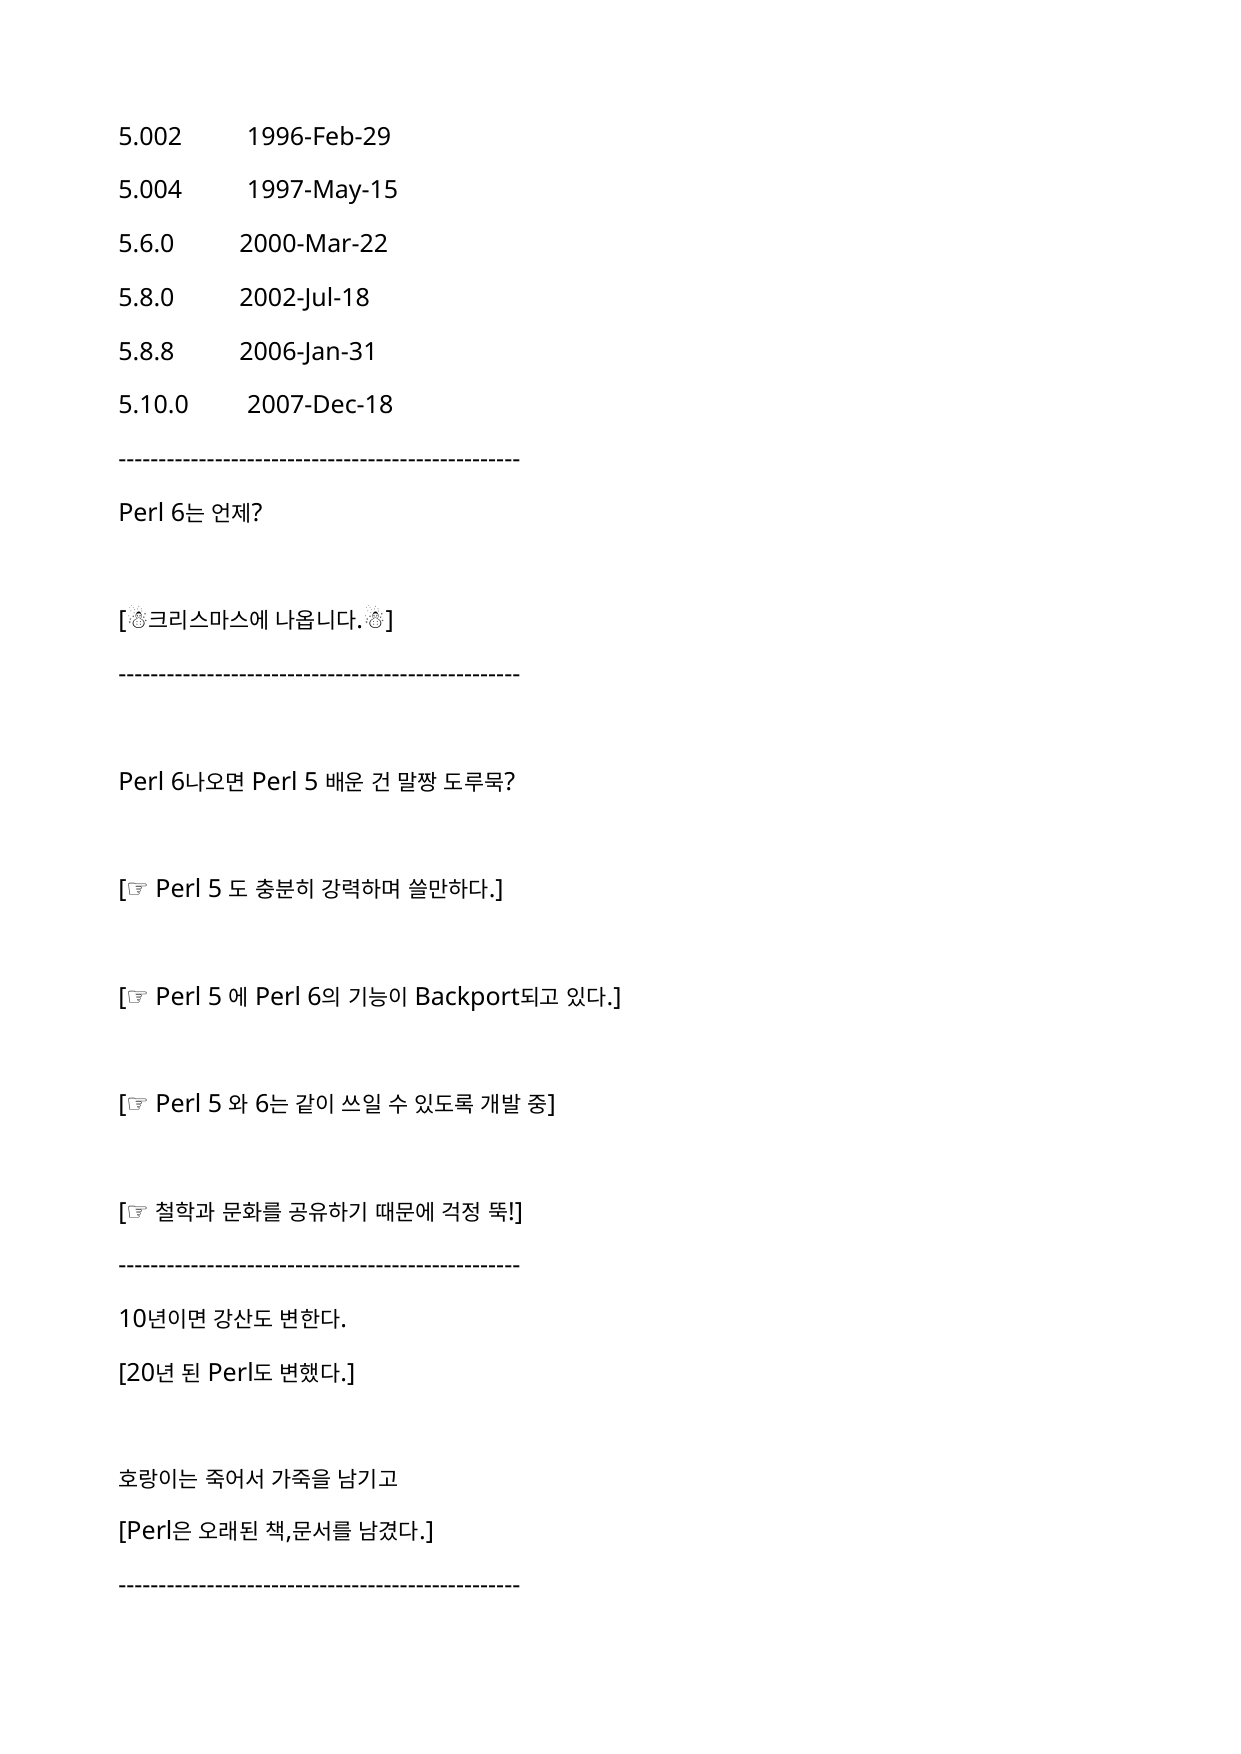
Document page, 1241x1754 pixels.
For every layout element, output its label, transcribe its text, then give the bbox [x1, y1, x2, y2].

text 5.8.8 2006-Jan-31 [118, 333, 1122, 367]
text [Perl은 오래된 책,문서를 남겼다.] [118, 1513, 1122, 1547]
text [☞ Perl 5 도 충분히 강력하며 쓸만하다.] [118, 871, 1122, 905]
text 5.10.0 2007-Dec-18 [118, 387, 1122, 421]
text 5.002 1996-Feb-29 [118, 118, 1122, 152]
text -------------------------------------------------- [118, 441, 1122, 475]
text -------------------------------------------------- [118, 1247, 1122, 1281]
text [☃크리스마스에 나옵니다.☃] [118, 602, 1122, 636]
text 10년이면 강산도 변한다. [118, 1301, 1122, 1335]
text -------------------------------------------------- [118, 1567, 1122, 1601]
text [☞ Perl 5 에 Perl 6의 기능이 Backport되고 있다.] [118, 978, 1122, 1012]
text [20년 된 Perl도 변했다.] [118, 1354, 1122, 1388]
text 5.8.0 2002-Jul-18 [118, 279, 1122, 313]
text Perl 6나오면 Perl 5 배운 건 말짱 도루묵? [118, 763, 1122, 797]
text 5.004 1997-May-15 [118, 172, 1122, 206]
text 5.6.0 2000-Mar-22 [118, 226, 1122, 260]
text Perl 6는 언제? [118, 494, 1122, 528]
text -------------------------------------------------- [118, 656, 1122, 690]
text 호랑이는 죽어서 가죽을 남기고 [118, 1462, 1122, 1493]
text [☞ Perl 5 와 6는 같이 쓰일 수 있도록 개발 중] [118, 1086, 1122, 1120]
text [☞ 철학과 문화를 공유하기 때문에 걱정 뚝!] [118, 1193, 1122, 1227]
